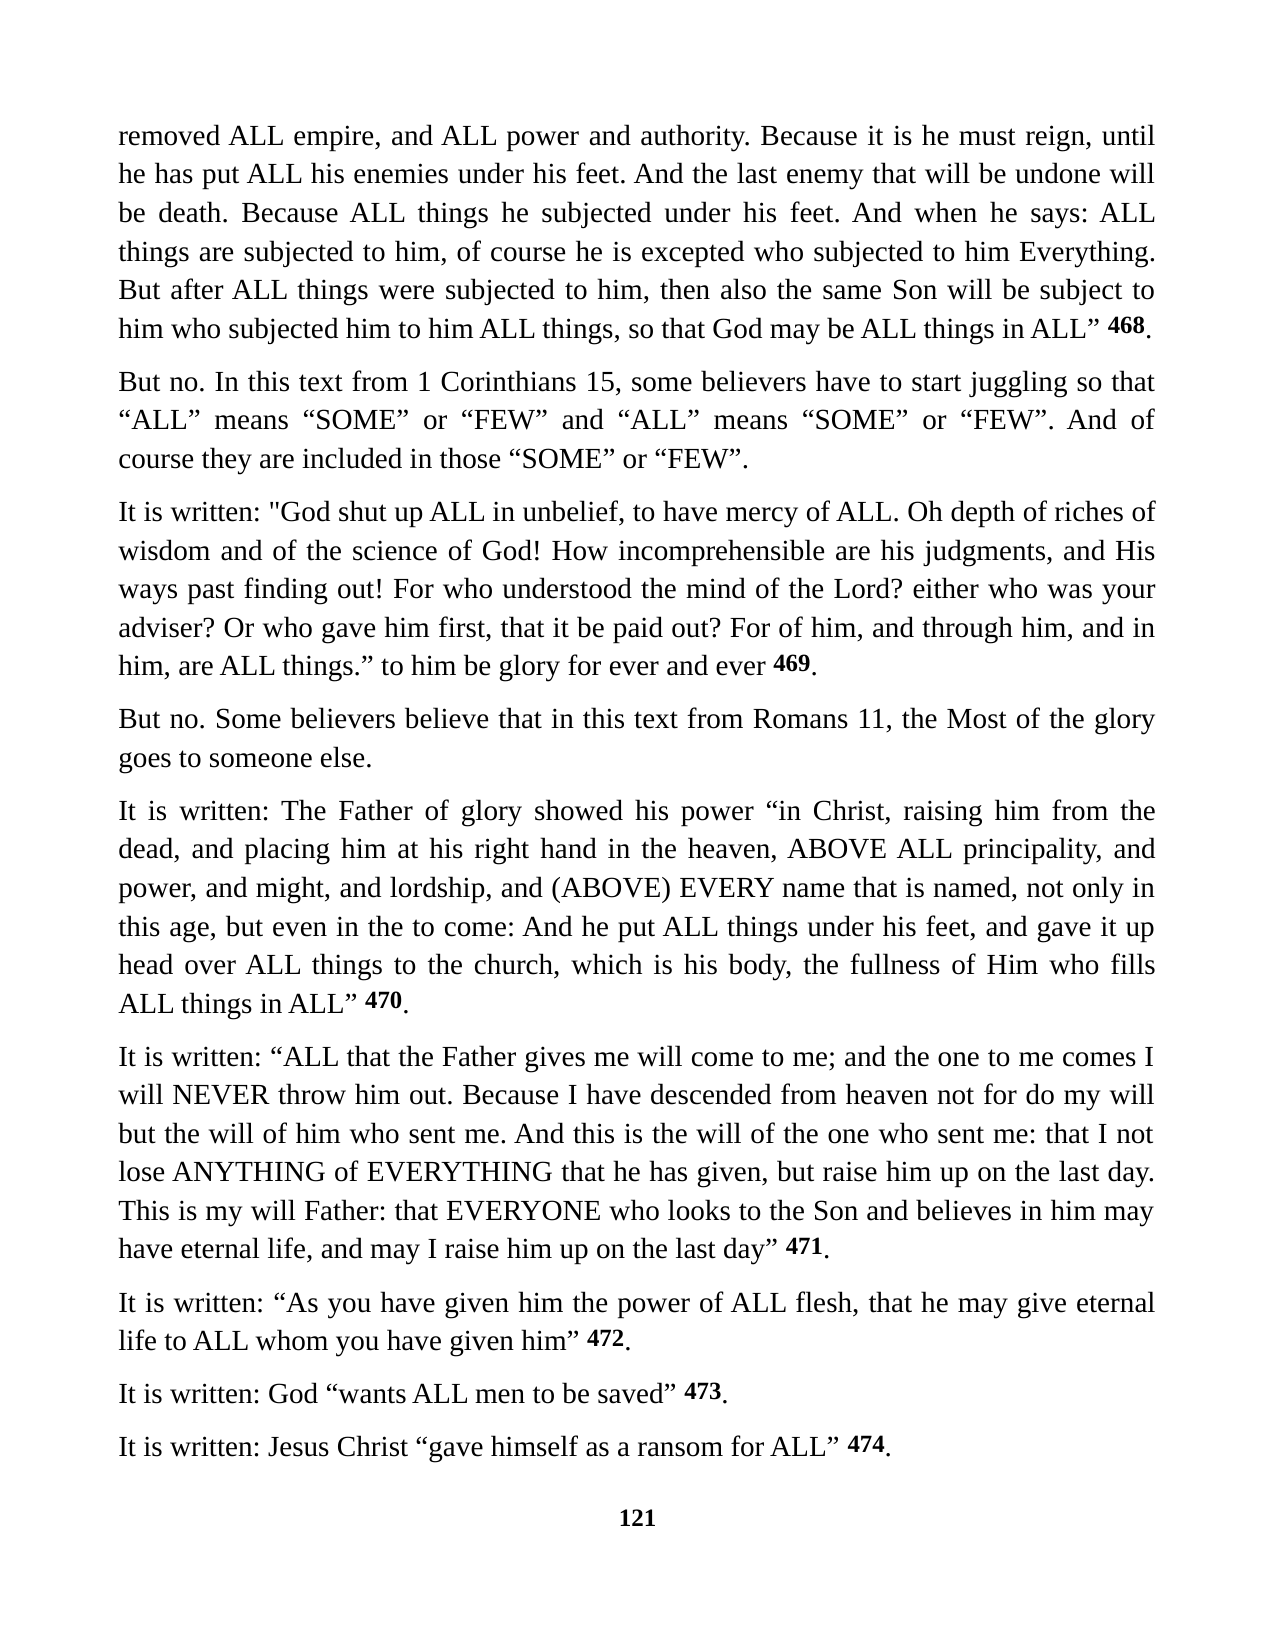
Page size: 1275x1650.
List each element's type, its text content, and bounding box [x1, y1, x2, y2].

text removed ALL empire, and ALL power and authority. Because it is he must reign, until he has put ALL his enemies under his feet. And the last enemy that will be undone will be death. Because ALL things he subjected under his feet. And when he says: ALL things are subjected to him, of course he is excepted who subjected to him Everything. But after ALL things were subjected to him, then also the same Son will be subject to him who subjected him to him ALL things, so that God may be ALL things in ALL” . [118, 118, 1157, 344]
text It is written: “ALL that the Father gives me will come to me; and the one to me comes I will NEVER throw him out. Because I have descended from heaven not for do my will but the will of him who sent me. And this is the will of the one who sent me: that I not lose ANYTHING of EVERYTHING that he has given, but raise him up on the last day. This is my will Father: that EVERYONE who looks to the Son and believes in him may have eternal life, and may I raise him up on the last day” . [118, 1039, 1157, 1265]
text It is written: God “wants ALL men to be saved” . [118, 1376, 1157, 1410]
text It is written: "God shut up ALL in unbelief, to have mercy of ALL. Oh depth of riches of wisdom and of the science of God! How incomprehensible are his judgments, and His ways past finding out! For who understood the mind of the Lord? either who was your adviser? Or who gave him first, that it be paid out? For of him, and through him, and in him, are ALL things.” to him be glory for ever and ever . [118, 494, 1157, 682]
text It is written: “As you have given him the power of ALL flesh, that he may give eternal life to ALL whom you have given him” . [118, 1285, 1157, 1357]
text But no. Some believers believe that in this text from Romans 11, the Most of the glory goes to someone else. [118, 701, 1157, 773]
text But no. In this text from 1 Corinthians 15, some believers have to start juggling so that “ALL” means “SOME” or “FEW” and “ALL” means “SOME” or “FEW”. And of course they are included in those “SOME” or “FEW”. [118, 364, 1157, 474]
text It is written: Jesus Christ “gave himself as a ransom for ALL” . [118, 1429, 1157, 1463]
text It is written: The Father of glory showed his power “in Christ, raising him from the dead, and placing him at his right hand in the heaven, ABOVE ALL principality, and power, and might, and lordship, and (ABOVE) EVERY name that is named, not only in this age, but even in the to come: And he put ALL things under his feet, and gave it up head over ALL things to the church, which is his body, the fullness of Him who fills ALL things in ALL” . [118, 793, 1157, 1019]
